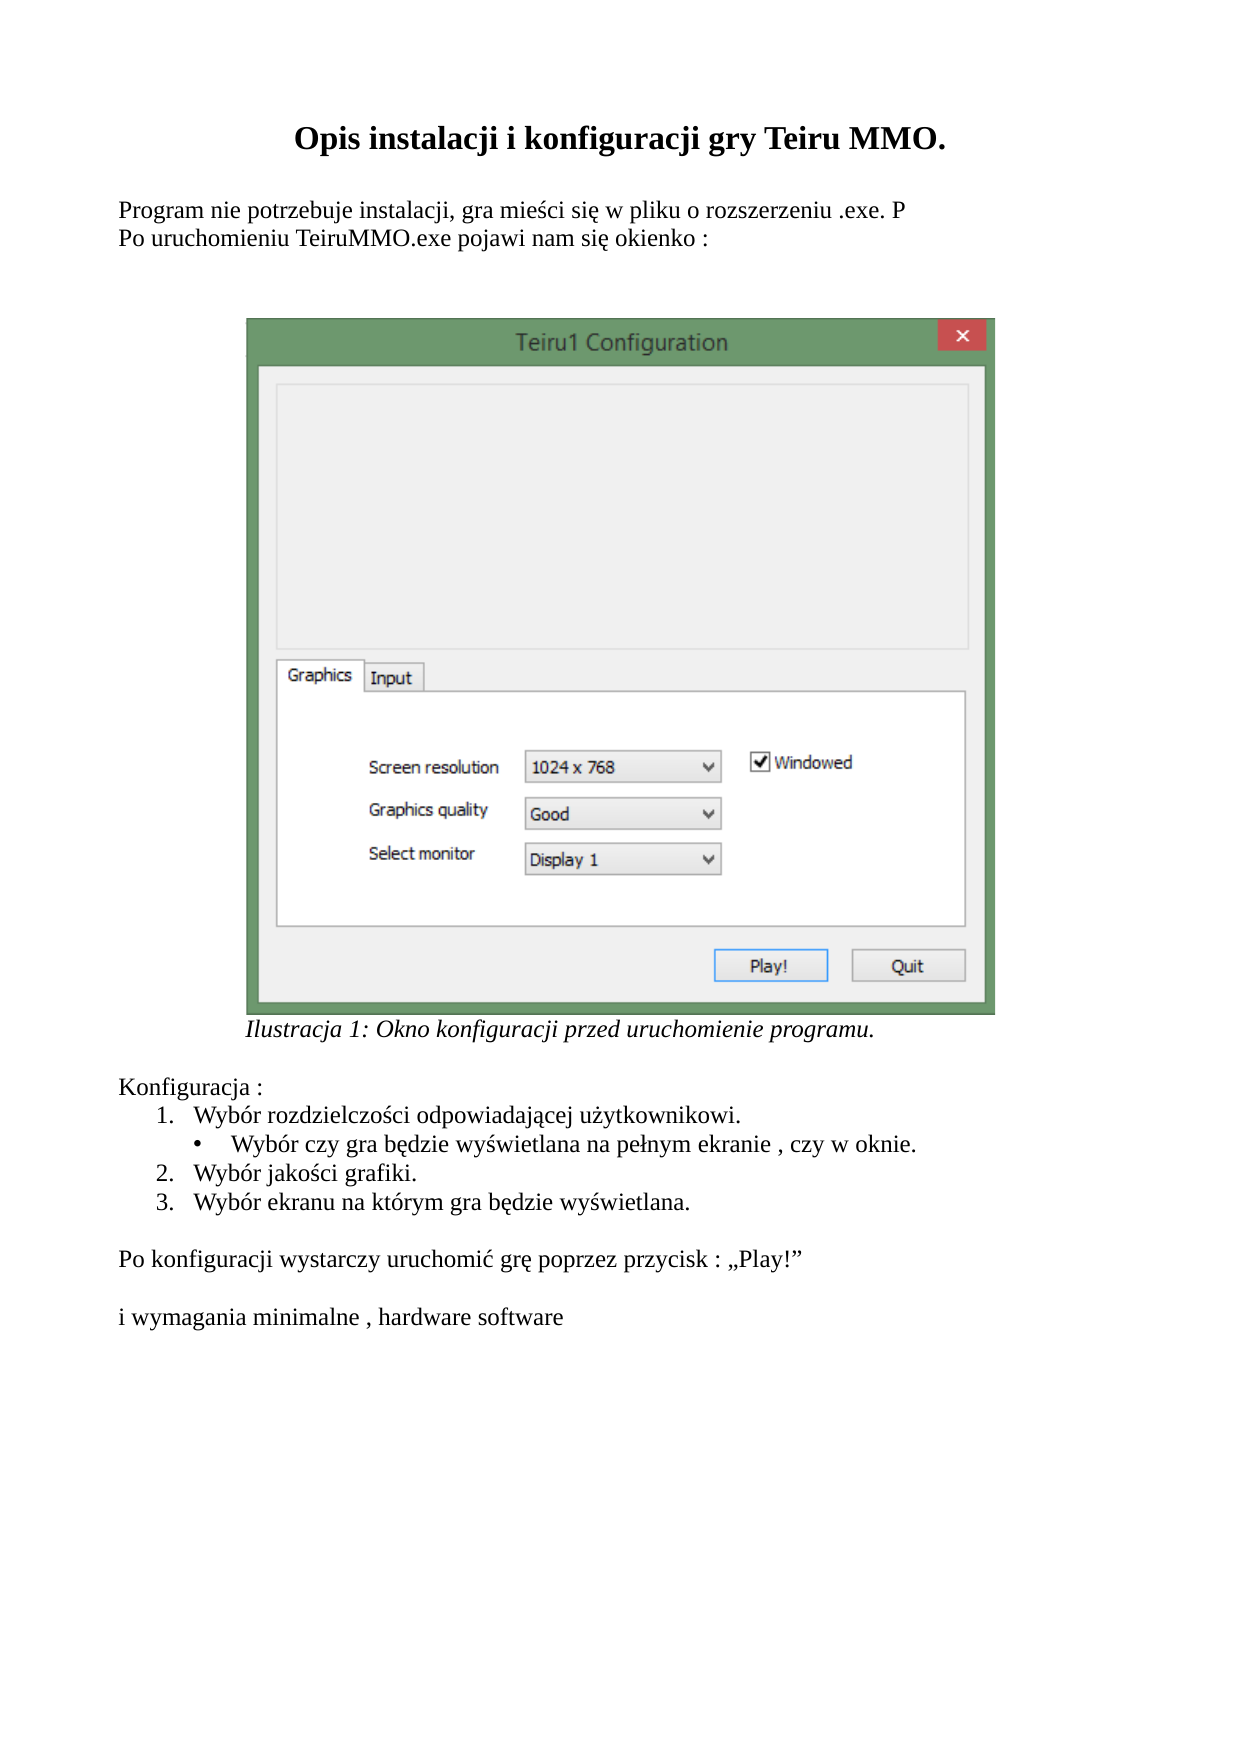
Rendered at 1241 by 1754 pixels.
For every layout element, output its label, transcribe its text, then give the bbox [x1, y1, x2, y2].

text Opis instalacji i konfiguracji gry Teiru MMO. [118, 118, 1122, 156]
text Po uruchomieniu TeiruMMO.exe pojawi nam się okienko : [118, 223, 1122, 252]
text i wymagania minimalne , hardware software [118, 1302, 1122, 1331]
list Wybór czy gra będzie wyświetlana na pełnym ekranie , czy w oknie. [193, 1129, 1122, 1158]
text Program nie potrzebuje instalacji, gra mieści się w pliku o rozszerzeniu .exe. P [118, 195, 1122, 223]
list Wybór ekranu na którym gra będzie wyświetlana. [156, 1187, 1122, 1216]
text Po konfiguracji wystarczy uruchomić grę poprzez przycisk : „Play!” [118, 1244, 1122, 1273]
list Wybór jakości grafiki. [156, 1158, 1122, 1187]
text Konfiguracja : [118, 1072, 1122, 1101]
picture [245, 318, 996, 1015]
text Ilustracja 1: Okno konfiguracji przed uruchomienie programu. [245, 1015, 995, 1043]
list Wybór rozdzielczości odpowiadającej użytkownikowi. [156, 1101, 1122, 1129]
